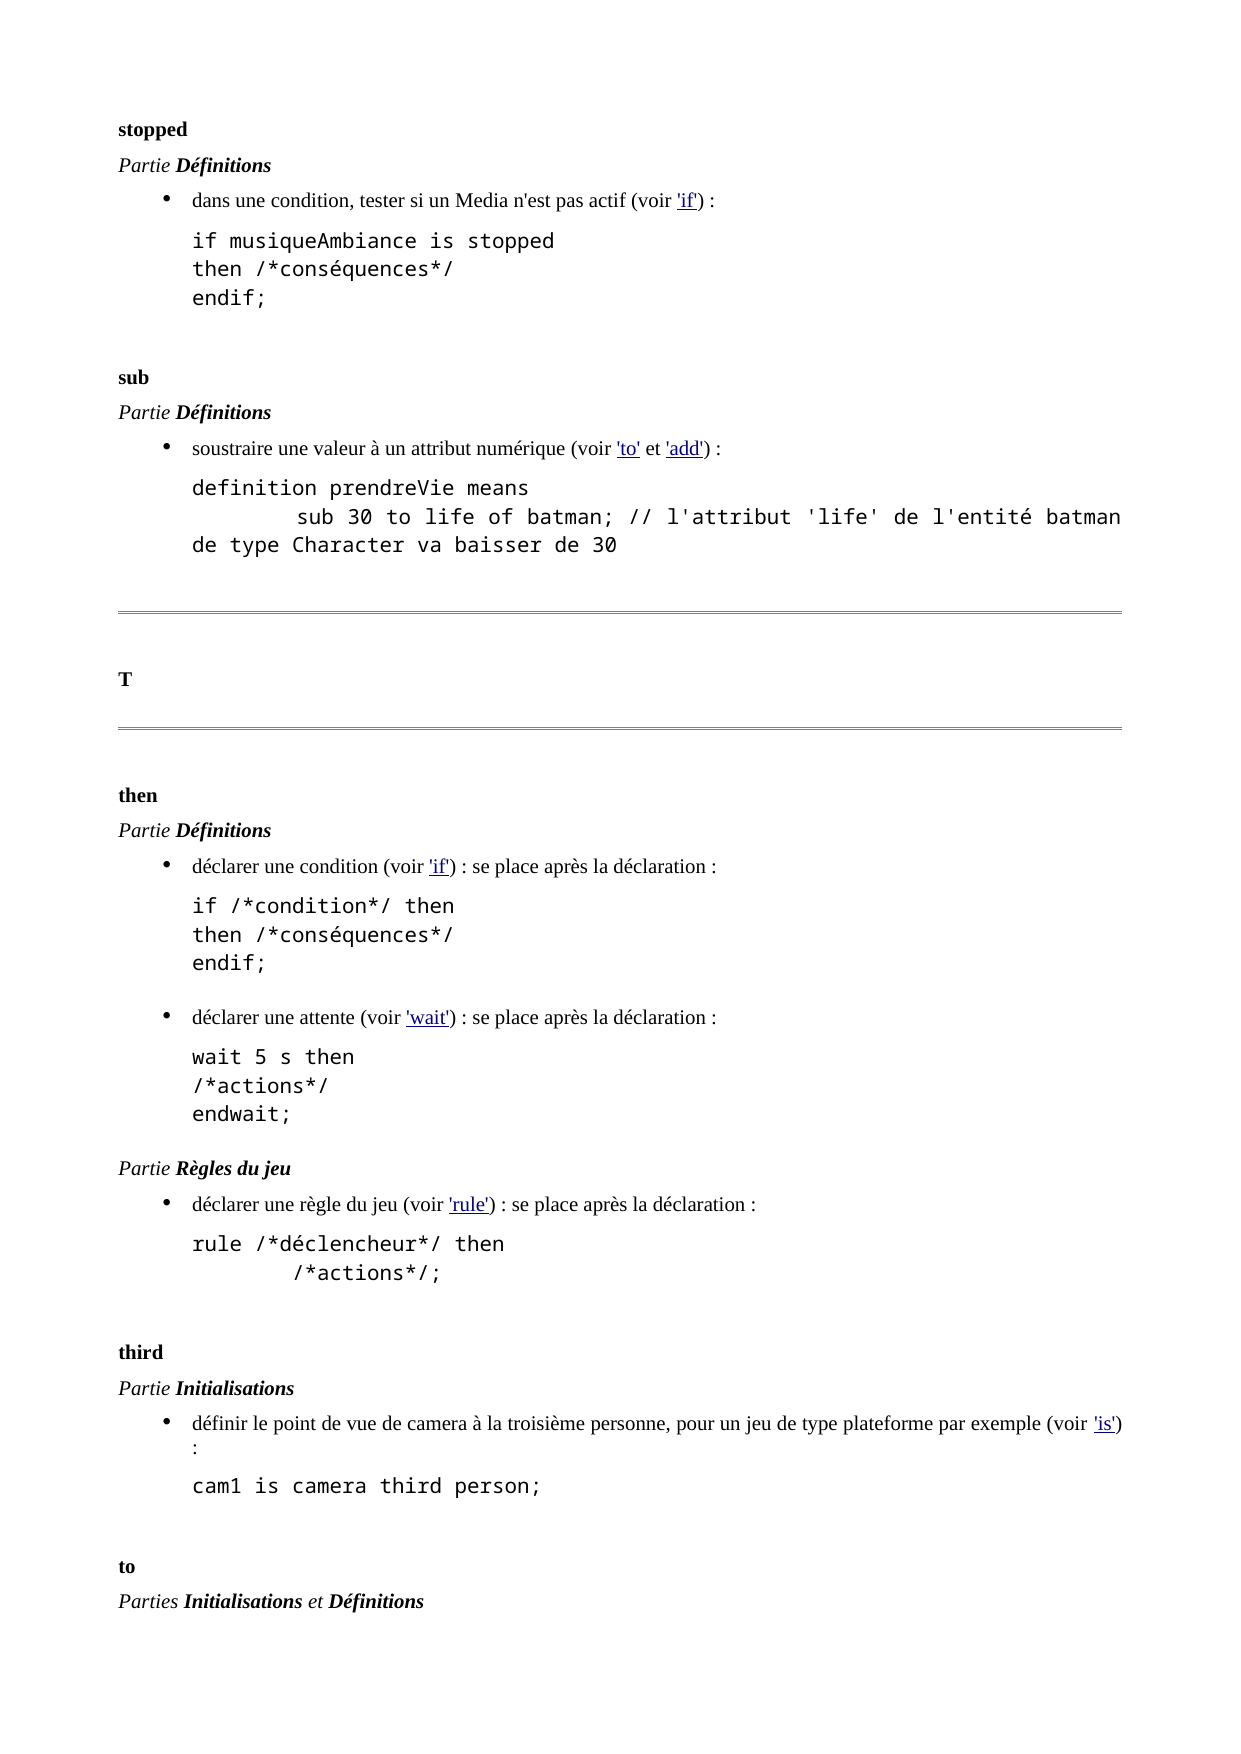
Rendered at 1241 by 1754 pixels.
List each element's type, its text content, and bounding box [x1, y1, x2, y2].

list /*actions*/ [162, 1071, 1122, 1099]
text Partie Règles du jeu [118, 1157, 1122, 1180]
list sub 30 to life of batman; // l'attribut 'life' de l'entité batman de type Character va baisser de 30 [162, 502, 1122, 559]
list déclarer une règle du jeu (voir 'rule') : se place après la déclaration : [162, 1193, 1122, 1217]
list déclarer une attente (voir 'wait') : se place après la déclaration : [162, 1006, 1122, 1030]
list soustraire une valeur à un attribut numérique (voir 'to' et 'add') : [162, 437, 1122, 461]
text Partie Initialisations [118, 1376, 1122, 1399]
list endwait; [162, 1099, 1122, 1128]
list cam1 is camera third person; [162, 1472, 1122, 1500]
text Parties Initialisations et Définitions [118, 1590, 1122, 1613]
list if /*condition*/ then [162, 891, 1122, 920]
list rule /*déclencheur*/ then [162, 1229, 1122, 1258]
list définir le point de vue de camera à la troisième personne, pour un jeu de type plateforme par exemple (voir 'is') : [162, 1412, 1122, 1459]
text Partie Définitions [118, 401, 1122, 424]
subtitle stopped [118, 118, 1122, 141]
subtitle T [118, 668, 1122, 691]
list endif; [162, 283, 1122, 311]
list wait 5 s then [162, 1042, 1122, 1071]
list endif; [162, 948, 1122, 977]
text Partie Définitions [118, 819, 1122, 842]
subtitle sub [118, 366, 1122, 389]
subtitle then [118, 783, 1122, 807]
subtitle third [118, 1341, 1122, 1364]
list if musiqueAmbiance is stopped [162, 226, 1122, 254]
list dans une condition, tester si un Media n'est pas actif (voir 'if') : [162, 189, 1122, 213]
subtitle to [118, 1554, 1122, 1578]
text Partie Définitions [118, 154, 1122, 177]
list then /*conséquences*/ [162, 254, 1122, 283]
list /*actions*/; [162, 1258, 1122, 1286]
list definition prendreVie means [162, 473, 1122, 502]
list then /*conséquences*/ [162, 920, 1122, 948]
list déclarer une condition (voir 'if') : se place après la déclaration : [162, 855, 1122, 879]
